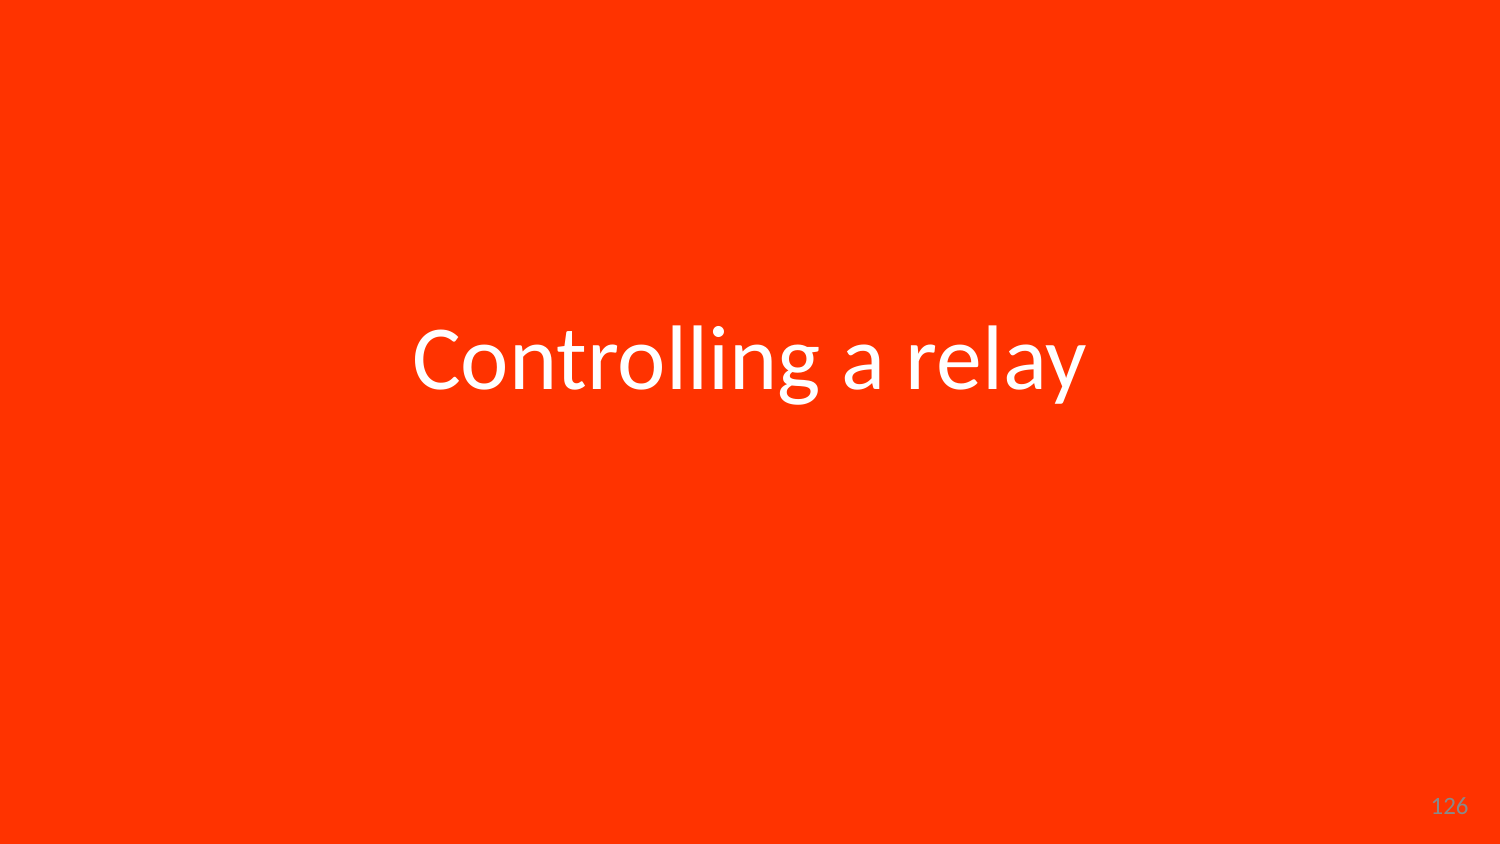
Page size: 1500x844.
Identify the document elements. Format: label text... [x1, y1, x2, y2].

text_box 126 [1415, 782, 1500, 828]
title Controlling a relay [112, 262, 1388, 443]
